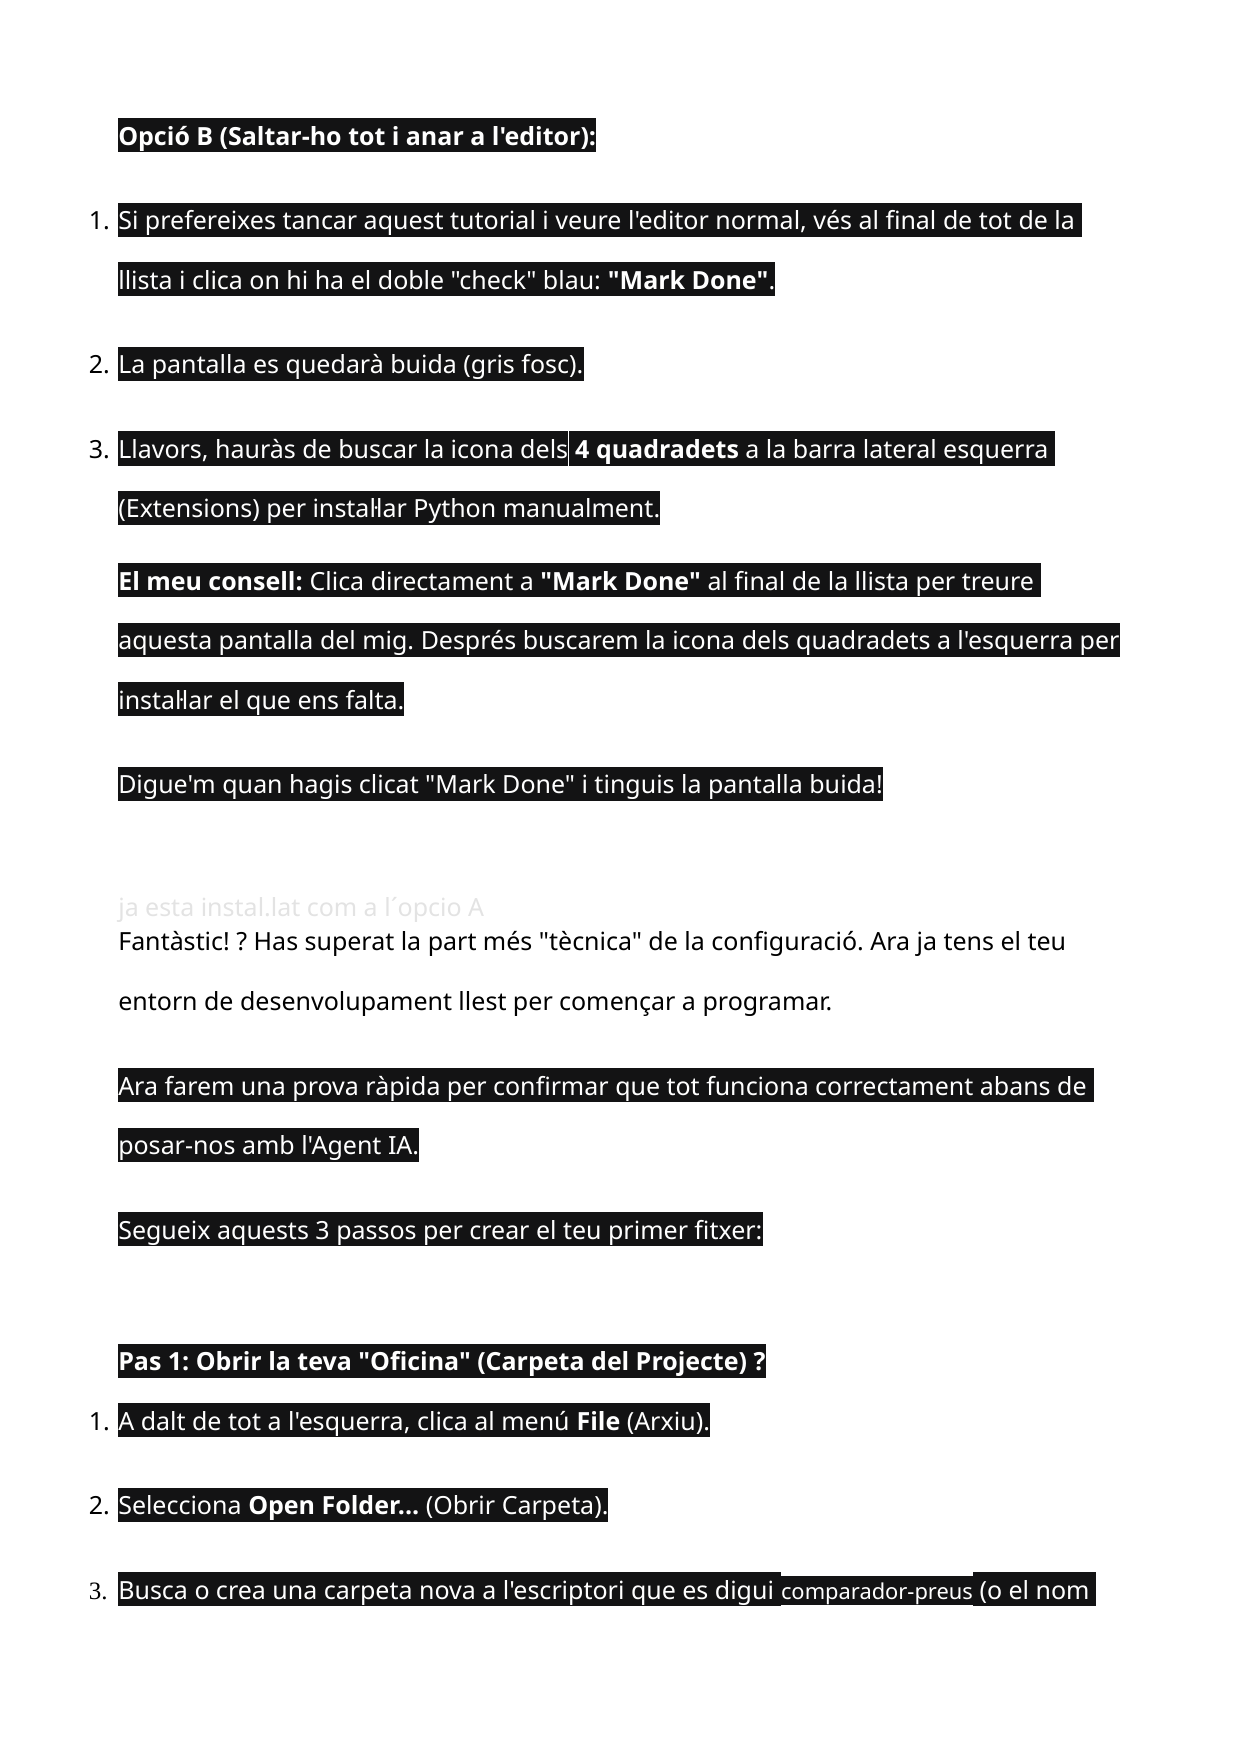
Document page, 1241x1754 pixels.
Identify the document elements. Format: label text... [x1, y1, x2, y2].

text Segueix aquests 3 passos per crear el teu primer fitxer: [118, 1212, 1122, 1246]
list La pantalla es quedarà buida (gris fosc). [118, 347, 1122, 381]
text Ara farem una prova ràpida per confirmar que tot funciona correctament abans de posar-nos amb l'Agent IA. [118, 1068, 1122, 1162]
subtitle Pas 1: Obrir la teva "Oficina" (Carpeta del Projecte) ? [118, 1341, 1122, 1378]
list Llavors, hauràs de buscar la icona dels 4 quadradets a la barra lateral esquerra (Extensions) per instal·lar Python manualment. [118, 431, 1122, 525]
list Busca o crea una carpeta nova a l'escriptori que es digui comparador-preus (o el nom [118, 1572, 1122, 1606]
list A dalt de tot a l'esquerra, clica al menú File (Arxiu). [118, 1403, 1122, 1437]
text Fantàstic! ? Has superat la part més "tècnica" de la configuració. Ara ja tens el teu entorn de desenvolupament llest per començar a programar. [118, 924, 1122, 1018]
list Selecciona Open Folder... (Obrir Carpeta). [118, 1488, 1122, 1522]
text Digue'm quan hagis clicat "Mark Done" i tinguis la pantalla buida! [118, 767, 1122, 801]
text El meu consell: Clica directament a "Mark Done" al final de la llista per treure aquesta pantalla del mig. Després buscarem la icona dels quadradets a l'esquerra per instal·lar el que ens falta. [118, 563, 1122, 716]
list Si prefereixes tancar aquest tutorial i veure l'editor normal, vés al final de tot de la llista i clica on hi ha el doble "check" blau: "Mark Done". [118, 203, 1122, 296]
text ja esta instal.lat com a l´opcio A [118, 880, 1122, 924]
text Opció B (Saltar-ho tot i anar a l'editor): [118, 118, 1122, 152]
